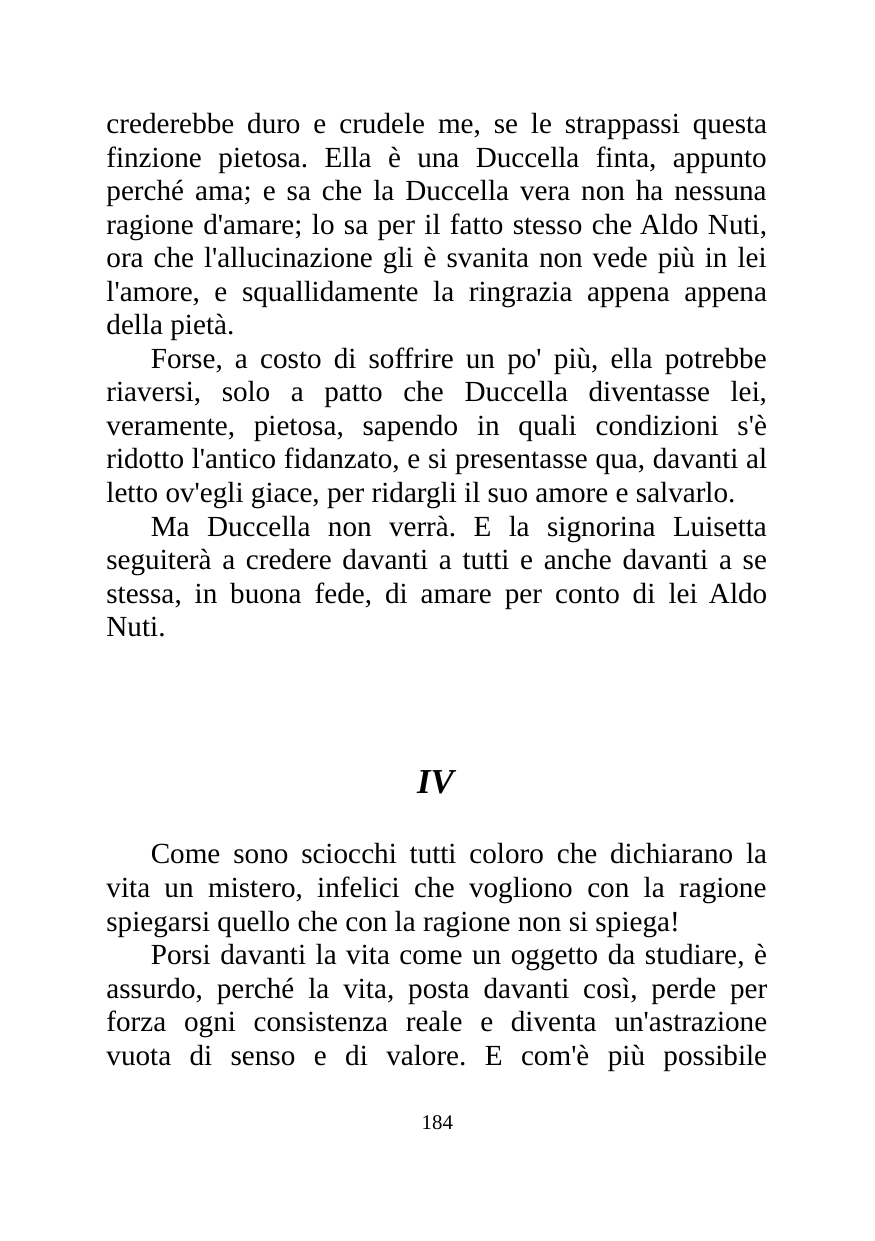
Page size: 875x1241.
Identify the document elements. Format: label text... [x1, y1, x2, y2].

text Forse, a costo di soffrire un po' più, ella potrebbe riaversi, solo a patto che Duccella diventasse lei, veramente, pietosa, sapendo in quali condizioni s'è ridotto l'antico fidanzato, e si presentasse qua, davanti al letto ov'egli giace, per ridargli il suo amore e salvarlo. [106, 341, 768, 509]
text Ma Duccella non verrà. E la signorina Luisetta seguiterà a credere davanti a tutti e anche davanti a se stessa, in buona fede, di amare per conto di lei Aldo Nuti. [106, 509, 768, 643]
subtitle IV [106, 761, 768, 801]
text crederebbe duro e crudele me, se le strappassi questa finzione pietosa. Ella è una Duccella finta, appunto perché ama; e sa che la Duccella vera non ha nessuna ragione d'amare; lo sa per il fatto stesso che Aldo Nuti, ora che l'allucinazione gli è svanita non vede più in lei l'amore, e squallidamente la ringrazia appena appena della pietà. [106, 106, 768, 341]
text Come sono sciocchi tutti coloro che dichiarano la vita un mistero, infelici che vogliono con la ragione spiegarsi quello che con la ragione non si spiega! [106, 837, 768, 937]
text Porsi davanti la vita come un oggetto da studiare, è assurdo, perché la vita, posta davanti così, perde per forza ogni consistenza reale e diventa un'astrazione vuota di senso e di valore. E com'è più possibile [106, 937, 768, 1071]
